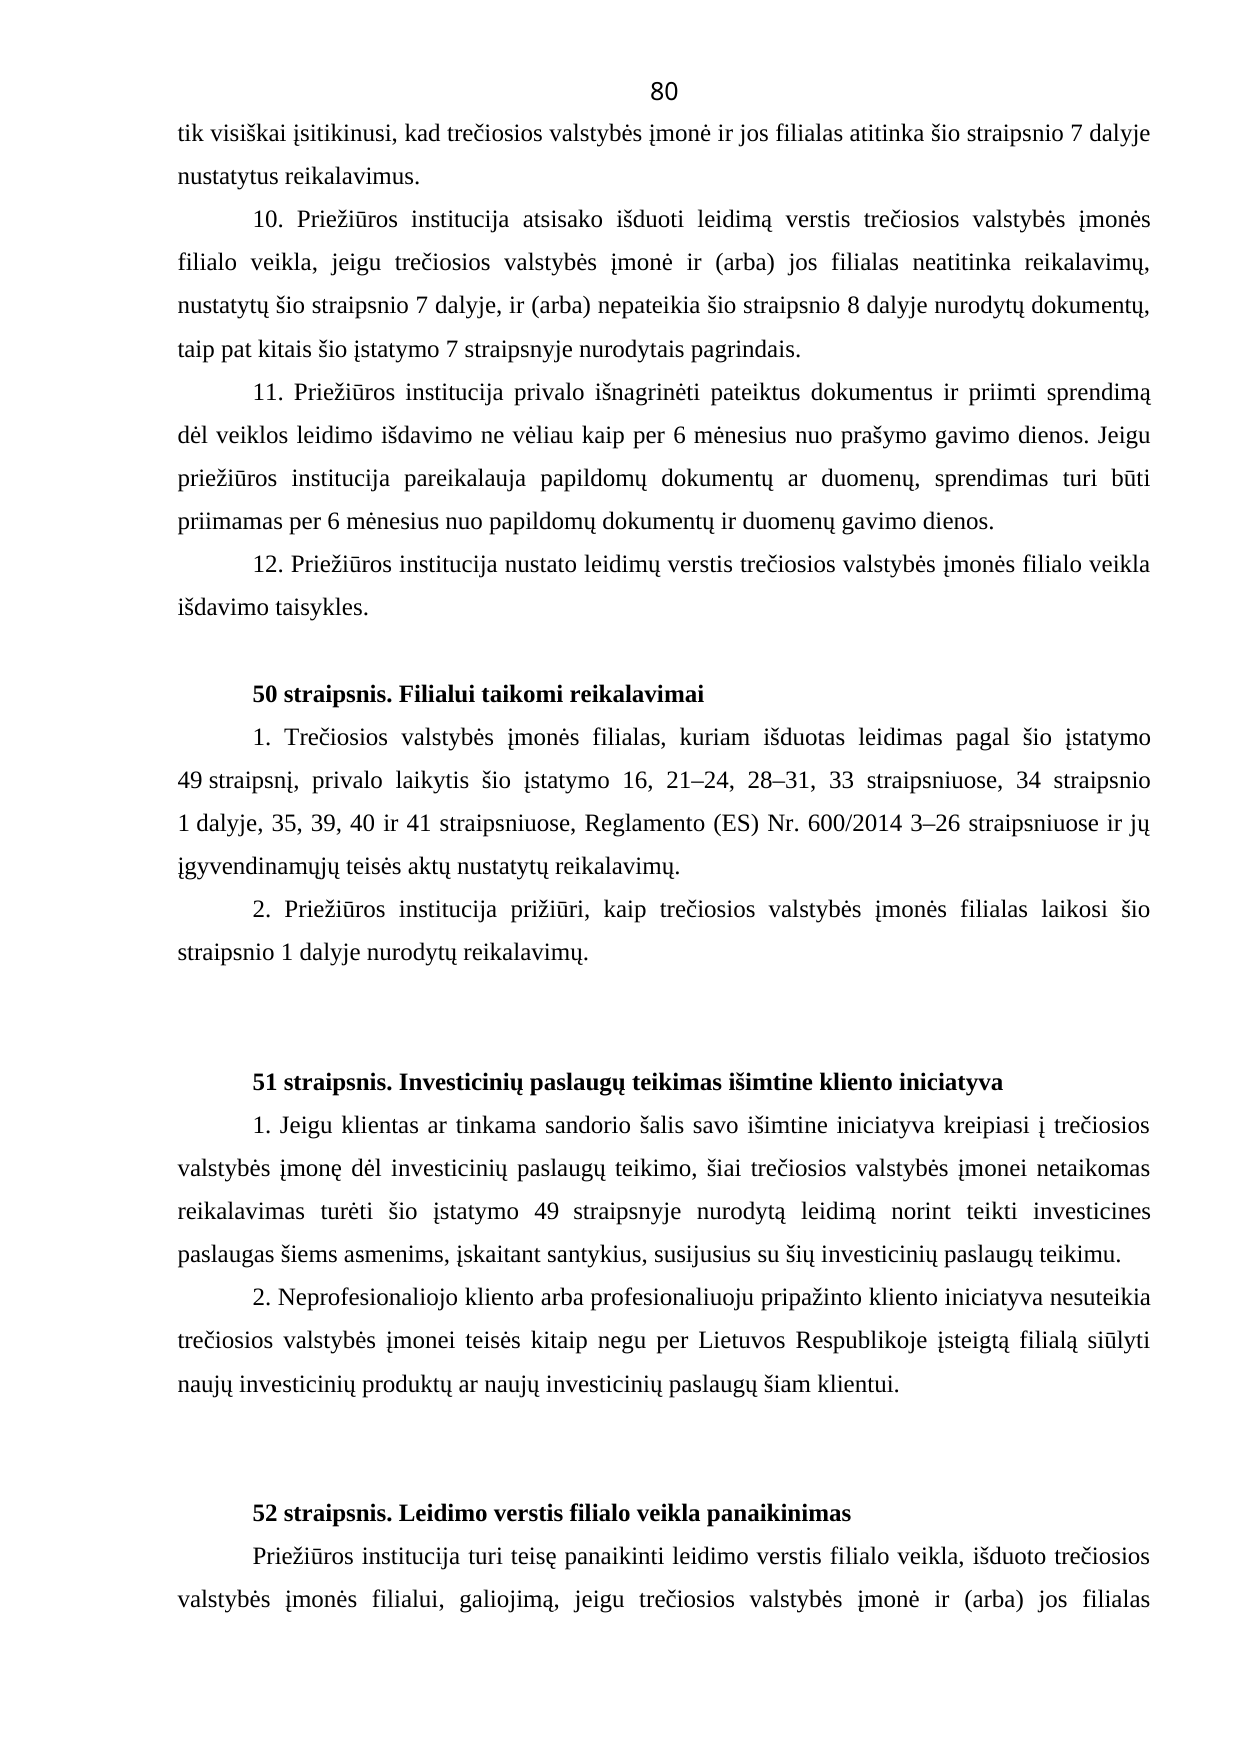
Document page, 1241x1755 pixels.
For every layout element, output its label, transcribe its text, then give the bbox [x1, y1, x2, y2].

text tik visiškai įsitikinusi, kad trečiosios valstybės įmonė ir jos filialas atitinka šio straipsnio 7 dalyje nustatytus reikalavimus. [177, 118, 1152, 190]
text 11. Priežiūros institucija privalo išnagrinėti pateiktus dokumentus ir priimti sprendimą dėl veiklos leidimo išdavimo ne vėliau kaip per 6 mėnesius nuo prašymo gavimo dienos. Jeigu priežiūros institucija pareikalauja papildomų dokumentų ar duomenų, sprendimas turi būti priimamas per 6 mėnesius nuo papildomų dokumentų ir duomenų gavimo dienos. [177, 377, 1152, 535]
text 1. Jeigu klientas ar tinkama sandorio šalis savo išimtine iniciatyva kreipiasi į trečiosios valstybės įmonę dėl investicinių paslaugų teikimo, šiai trečiosios valstybės įmonei netaikomas reikalavimas turėti šio įstatymo 49 straipsnyje nurodytą leidimą norint teikti investicines paslaugas šiems asmenims, įskaitant santykius, susijusius su šių investicinių paslaugų teikimu. [177, 1110, 1152, 1268]
text 52 straipsnis. Leidimo verstis filialo veikla panaikinimas [177, 1498, 1152, 1527]
text 2. Neprofesionaliojo kliento arba profesionaliuoju pripažinto kliento iniciatyva nesuteikia trečiosios valstybės įmonei teisės kitaip negu per Lietuvos Respublikoje įsteigtą filialą siūlyti naujų investicinių produktų ar naujų investicinių paslaugų šiam klientui. [177, 1282, 1152, 1397]
text 51 straipsnis. Investicinių paslaugų teikimas išimtine kliento iniciatyva [177, 1067, 1152, 1096]
text 2. Priežiūros institucija prižiūri, kaip trečiosios valstybės įmonės filialas laikosi šio straipsnio 1 dalyje nurodytų reikalavimų. [177, 894, 1152, 966]
text 50 straipsnis. Filialui taikomi reikalavimai [177, 679, 1152, 707]
text 12. Priežiūros institucija nustato leidimų verstis trečiosios valstybės įmonės filialo veikla išdavimo taisykles. [177, 549, 1152, 621]
text 10. Priežiūros institucija atsisako išduoti leidimą verstis trečiosios valstybės įmonės filialo veikla, jeigu trečiosios valstybės įmonė ir (arba) jos filialas neatitinka reikalavimų, nustatytų šio straipsnio 7 dalyje, ir (arba) nepateikia šio straipsnio 8 dalyje nurodytų dokumentų, taip pat kitais šio įstatymo 7 straipsnyje nurodytais pagrindais. [177, 204, 1152, 362]
text 1. Trečiosios valstybės įmonės filialas, kuriam išduotas leidimas pagal šio įstatymo 49 straipsnį, privalo laikytis šio įstatymo 16, 21–24, 28–31, 33 straipsniuose, 34 straipsnio 1 dalyje, 35, 39, 40 ir 41 straipsniuose, Reglamento (ES) Nr. 600/2014 3–26 straipsniuose ir jų įgyvendinamųjų teisės aktų nustatytų reikalavimų. [177, 722, 1152, 880]
text Priežiūros institucija turi teisę panaikinti leidimo verstis filialo veikla, išduoto trečiosios valstybės įmonės filialui, galiojimą, jeigu trečiosios valstybės įmonė ir (arba) jos filialas [177, 1541, 1152, 1613]
